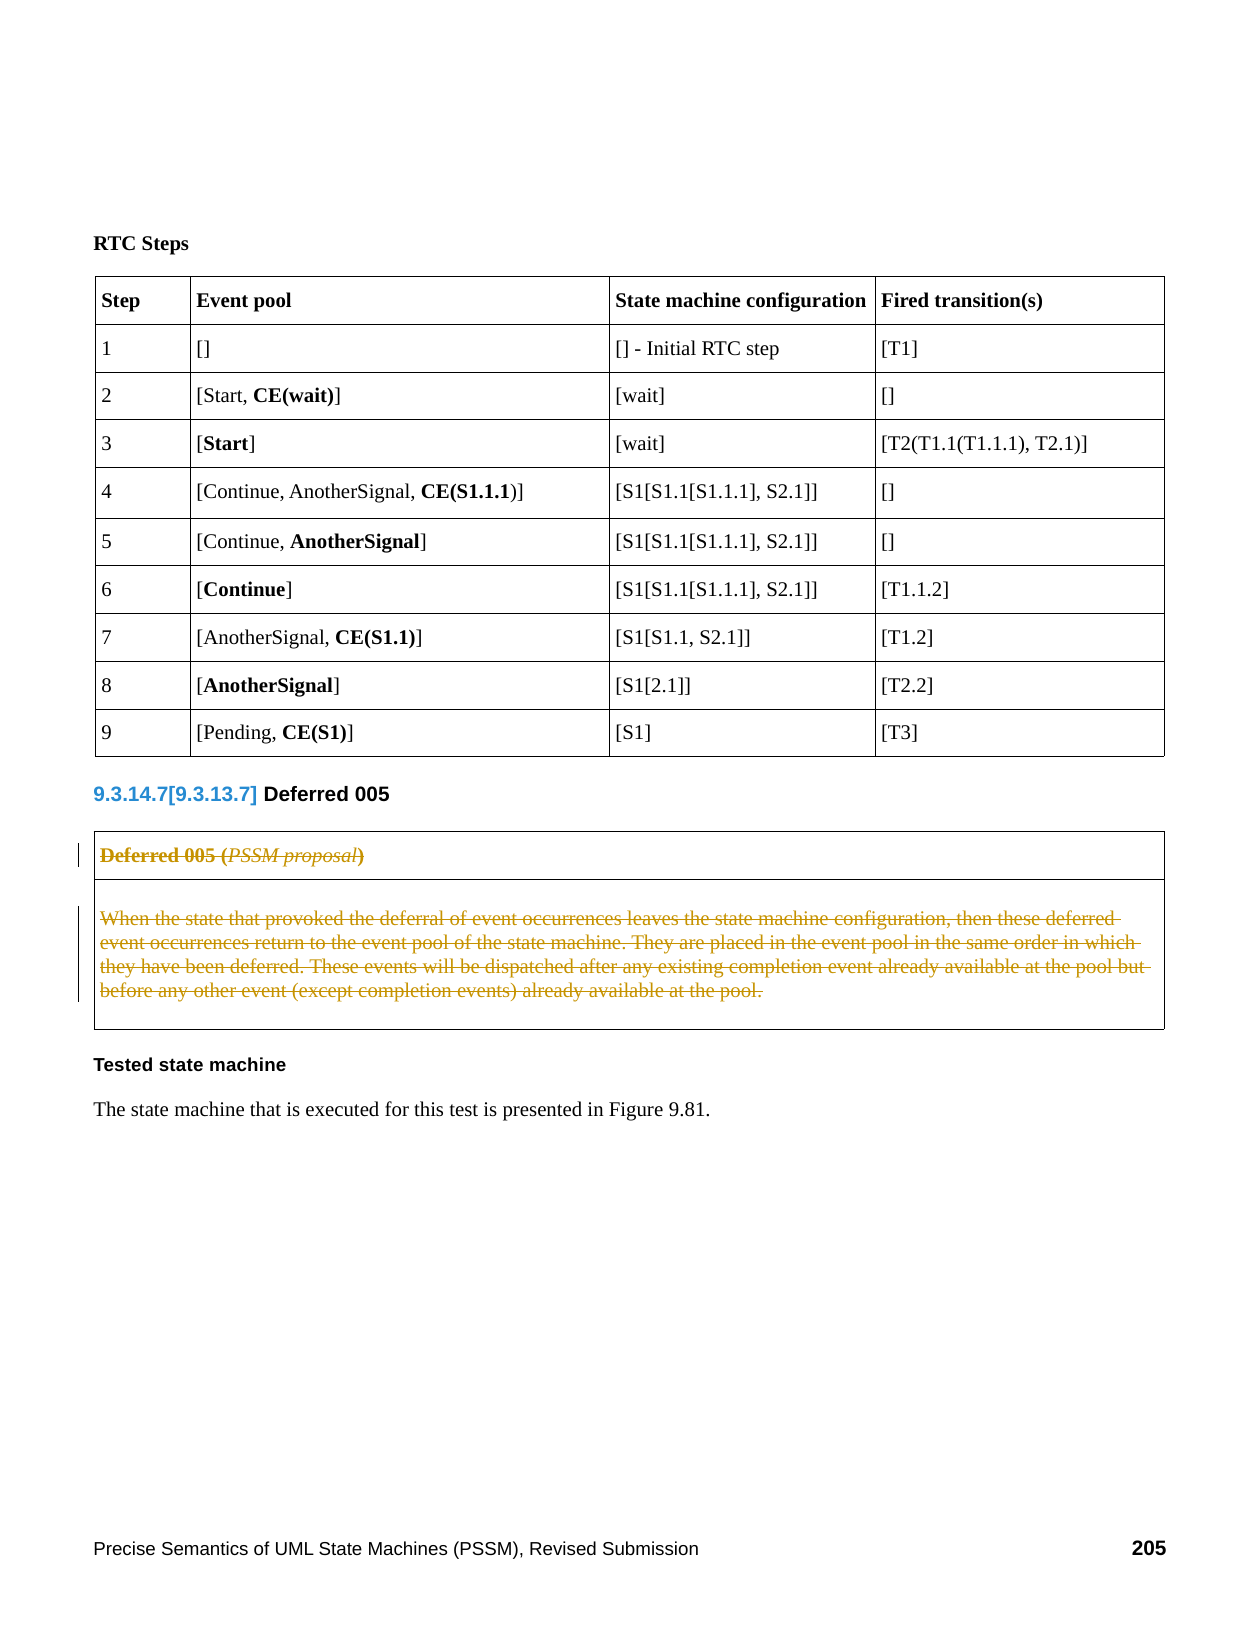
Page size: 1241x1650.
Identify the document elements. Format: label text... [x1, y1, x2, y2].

table_header Fired transition(s) [876, 277, 1164, 324]
table_cell [T1.1.2] [876, 566, 1164, 613]
table_cell [S1[2.1]] [610, 662, 875, 708]
table_cell 9 [96, 710, 190, 756]
table_cell [Start] [191, 420, 609, 467]
table_cell 2 [96, 373, 190, 419]
table_cell 5 [96, 519, 190, 565]
table_cell [S1[S1.1, S2.1]] [610, 614, 875, 661]
subtitle Deferred 005 [93, 781, 1164, 806]
table_cell 3 [96, 420, 190, 467]
table_cell [] [876, 468, 1164, 518]
table_header Event pool [191, 277, 609, 324]
table_cell [T3] [876, 710, 1164, 756]
table_cell [] [191, 325, 609, 372]
table_cell [] - Initial RTC step [610, 325, 875, 372]
table_cell [] [876, 519, 1164, 565]
table_header State machine configuration [610, 277, 875, 324]
table_cell [T1] [876, 325, 1164, 372]
table_cell 6 [96, 566, 190, 613]
table_cell [AnotherSignal] [191, 662, 609, 708]
table_cell [AnotherSignal, CE(S1.1)] [191, 614, 609, 661]
table_cell 4 [96, 468, 190, 518]
text The state machine that is executed for this test is presented in Figure 9.81. [93, 1097, 1164, 1121]
subtitle Tested state machine [93, 1054, 1164, 1076]
table_cell [Continue] [191, 566, 609, 613]
table_cell [S1[S1.1[S1.1.1], S2.1]] [610, 468, 875, 518]
table_cell [wait] [610, 420, 875, 467]
table_cell [S1[S1.1[S1.1.1], S2.1]] [610, 566, 875, 613]
table_cell [T2(T1.1(T1.1.1), T2.1)] [876, 420, 1164, 467]
table_cell [Continue, AnotherSignal] [191, 519, 609, 565]
table_cell [wait] [610, 373, 875, 419]
table_cell [] [876, 373, 1164, 419]
table_cell [T1.2] [876, 614, 1164, 661]
table_cell [S1] [610, 710, 875, 756]
table_cell [S1[S1.1[S1.1.1], S2.1]] [610, 519, 875, 565]
table_header Step [96, 277, 190, 324]
table_cell 7 [96, 614, 190, 661]
text RTC Steps [93, 231, 1164, 255]
table_cell [Pending, CE(S1)] [191, 710, 609, 756]
table_cell [Continue, AnotherSignal, CE(S1.1.1)] [191, 468, 609, 518]
table_cell 1 [96, 325, 190, 372]
table_cell 8 [96, 662, 190, 708]
table_cell [T2.2] [876, 662, 1164, 708]
table_cell [Start, CE(wait)] [191, 373, 609, 419]
table_header [95, 832, 1164, 879]
table_cell [95, 880, 1164, 1029]
